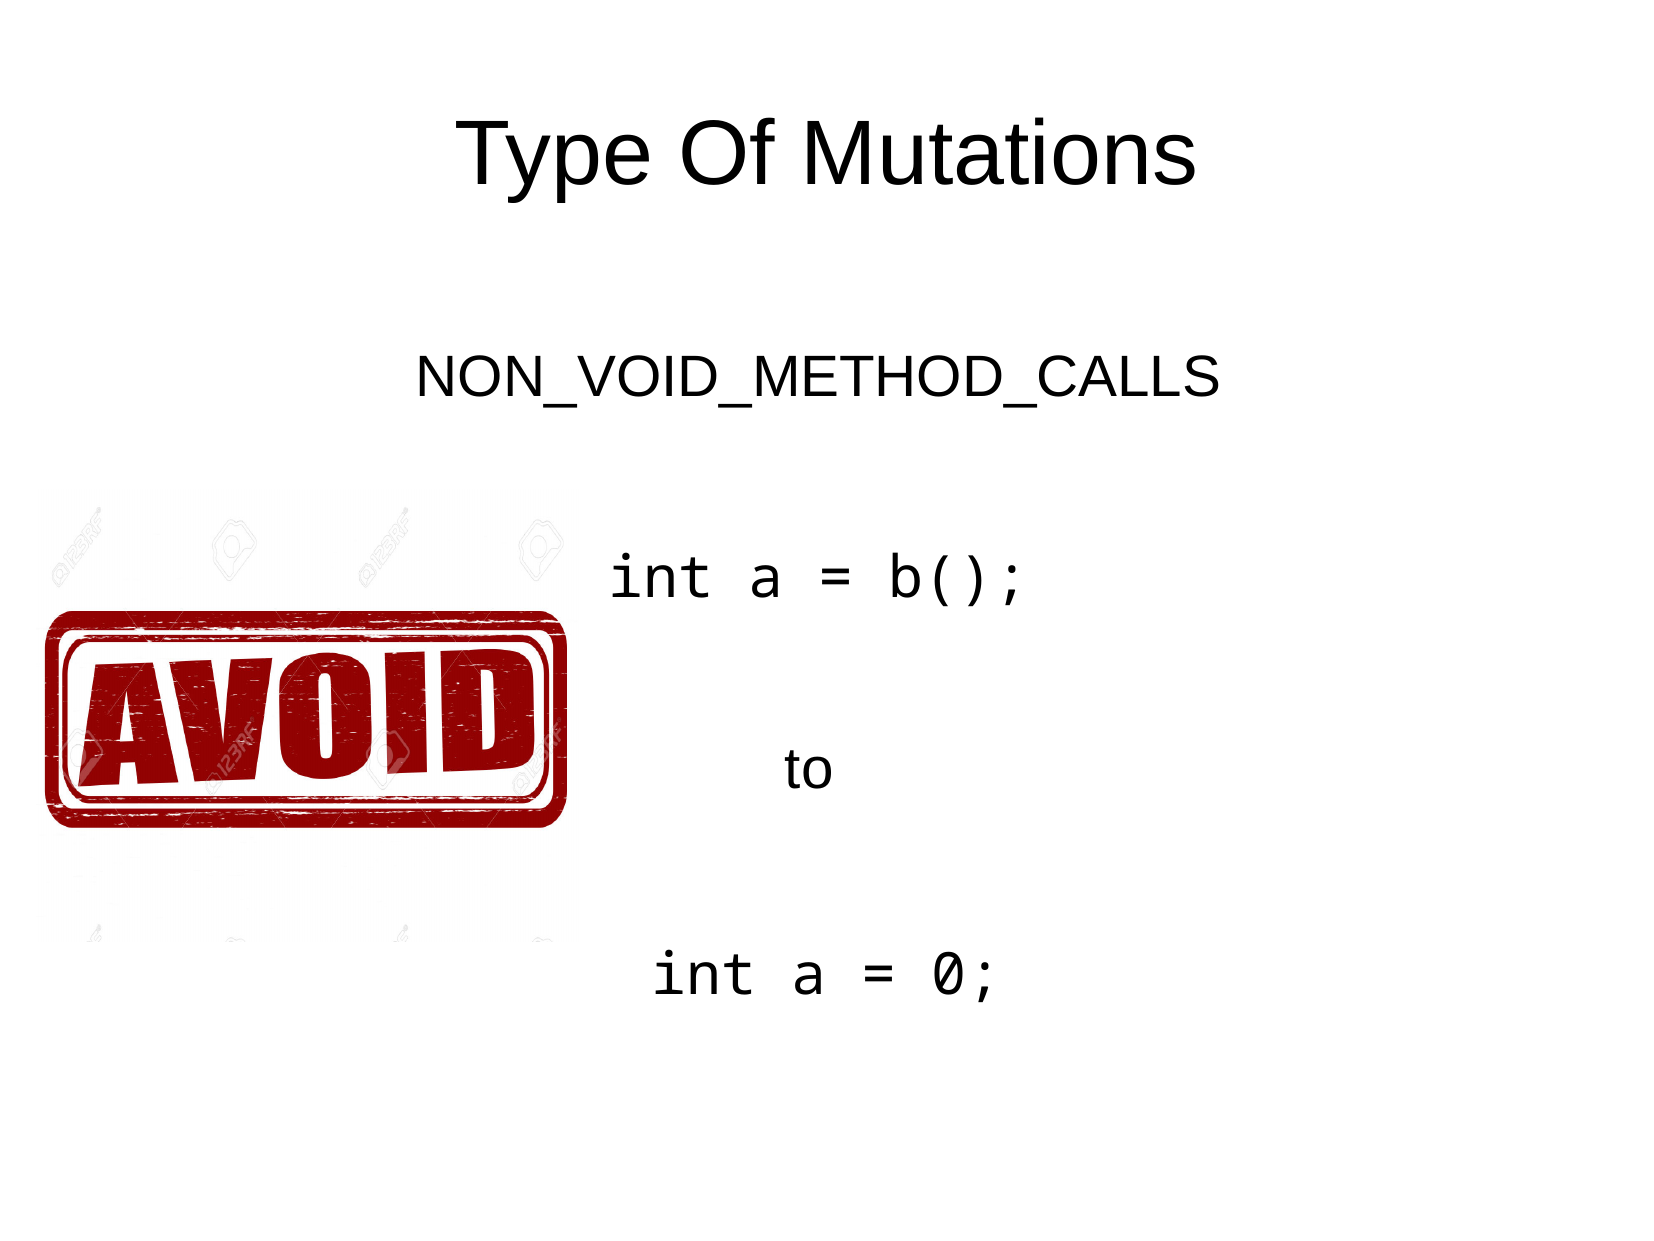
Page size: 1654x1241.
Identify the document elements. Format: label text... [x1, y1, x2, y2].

list NON_VOID_METHOD_CALLS int a = b(); to int a = 0; [82, 254, 1571, 1135]
title Type Of Mutations [82, 49, 1571, 254]
picture [36, 489, 579, 942]
